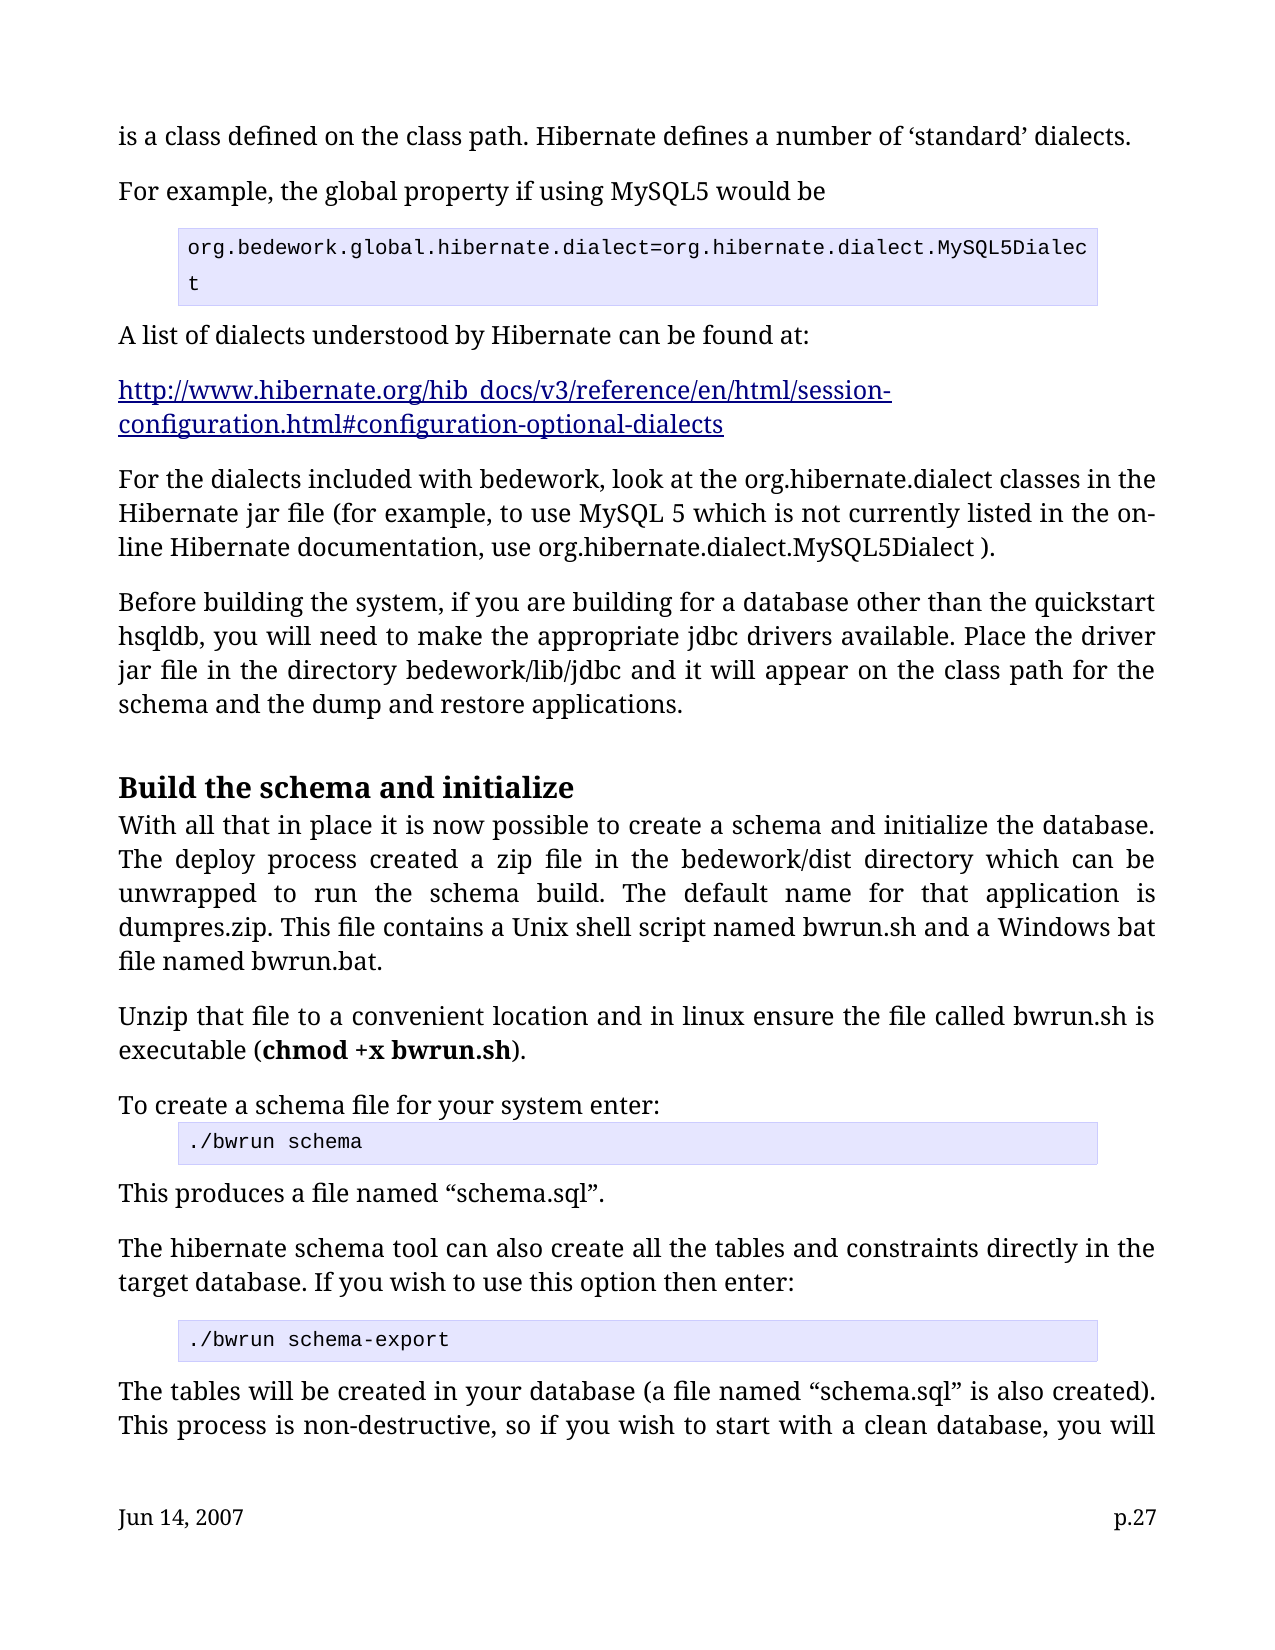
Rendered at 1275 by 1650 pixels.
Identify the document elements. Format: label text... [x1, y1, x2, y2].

text For example, the global property if using MySQL5 would be [118, 173, 1157, 207]
text For the dialects included with bedework, look at the org.hibernate.dialect classes in the Hibernate jar file (for example, to use MySQL 5 which is not currently listed in the on-line Hibernate documentation, use org.hibernate.dialect.MySQL5Dialect ). [118, 462, 1157, 564]
text Before building the system, if you are building for a database other than the quickstart hsqldb, you will need to make the appropriate jdbc drivers available. Place the driver jar file in the directory bedework/lib/jdbc and it will appear on the class path for the schema and the dump and restore applications. [118, 585, 1157, 721]
text ./bwrun schema-export [179, 1321, 1097, 1361]
text To create a schema file for your system enter: [118, 1088, 1157, 1122]
text With all that in place it is now possible to create a schema and initialize the database. The deploy process created a zip file in the bedework/dist directory which can be unwrapped to run the schema build. The default name for that application is dumpres.zip. This file contains a Unix shell script named bwrun.sh and a Windows bat file named bwrun.bat. [118, 807, 1157, 978]
text The hibernate schema tool can also create all the tables and constraints directly in the target database. If you wish to use this option then enter: [118, 1231, 1157, 1299]
text http://www.hibernate.org/hib_docs/v3/reference/en/html/session-configuration.html#configuration-optional-dialects [118, 372, 1157, 441]
text is a class defined on the class path. Hibernate defines a number of ‘standard’ dialects. [118, 118, 1157, 152]
text This produces a file named “schema.sql”. [118, 1175, 1157, 1209]
text org.bedework.global.hibernate.dialect=org.hibernate.dialect.MySQL5Dialect [179, 229, 1097, 305]
text ./bwrun schema [179, 1123, 1097, 1164]
subtitle Build the schema and initialize [118, 768, 1157, 807]
text Unzip that file to a convenient location and in linux ensure the file called bwrun.sh is executable (chmod +x bwrun.sh). [118, 999, 1157, 1067]
text The tables will be created in your database (a file named “schema.sql” is also created). This process is non-destructive, so if you wish to start with a clean database, you will [118, 1373, 1157, 1441]
text A list of dialects understood by Hibernate can be found at: [118, 317, 1157, 351]
